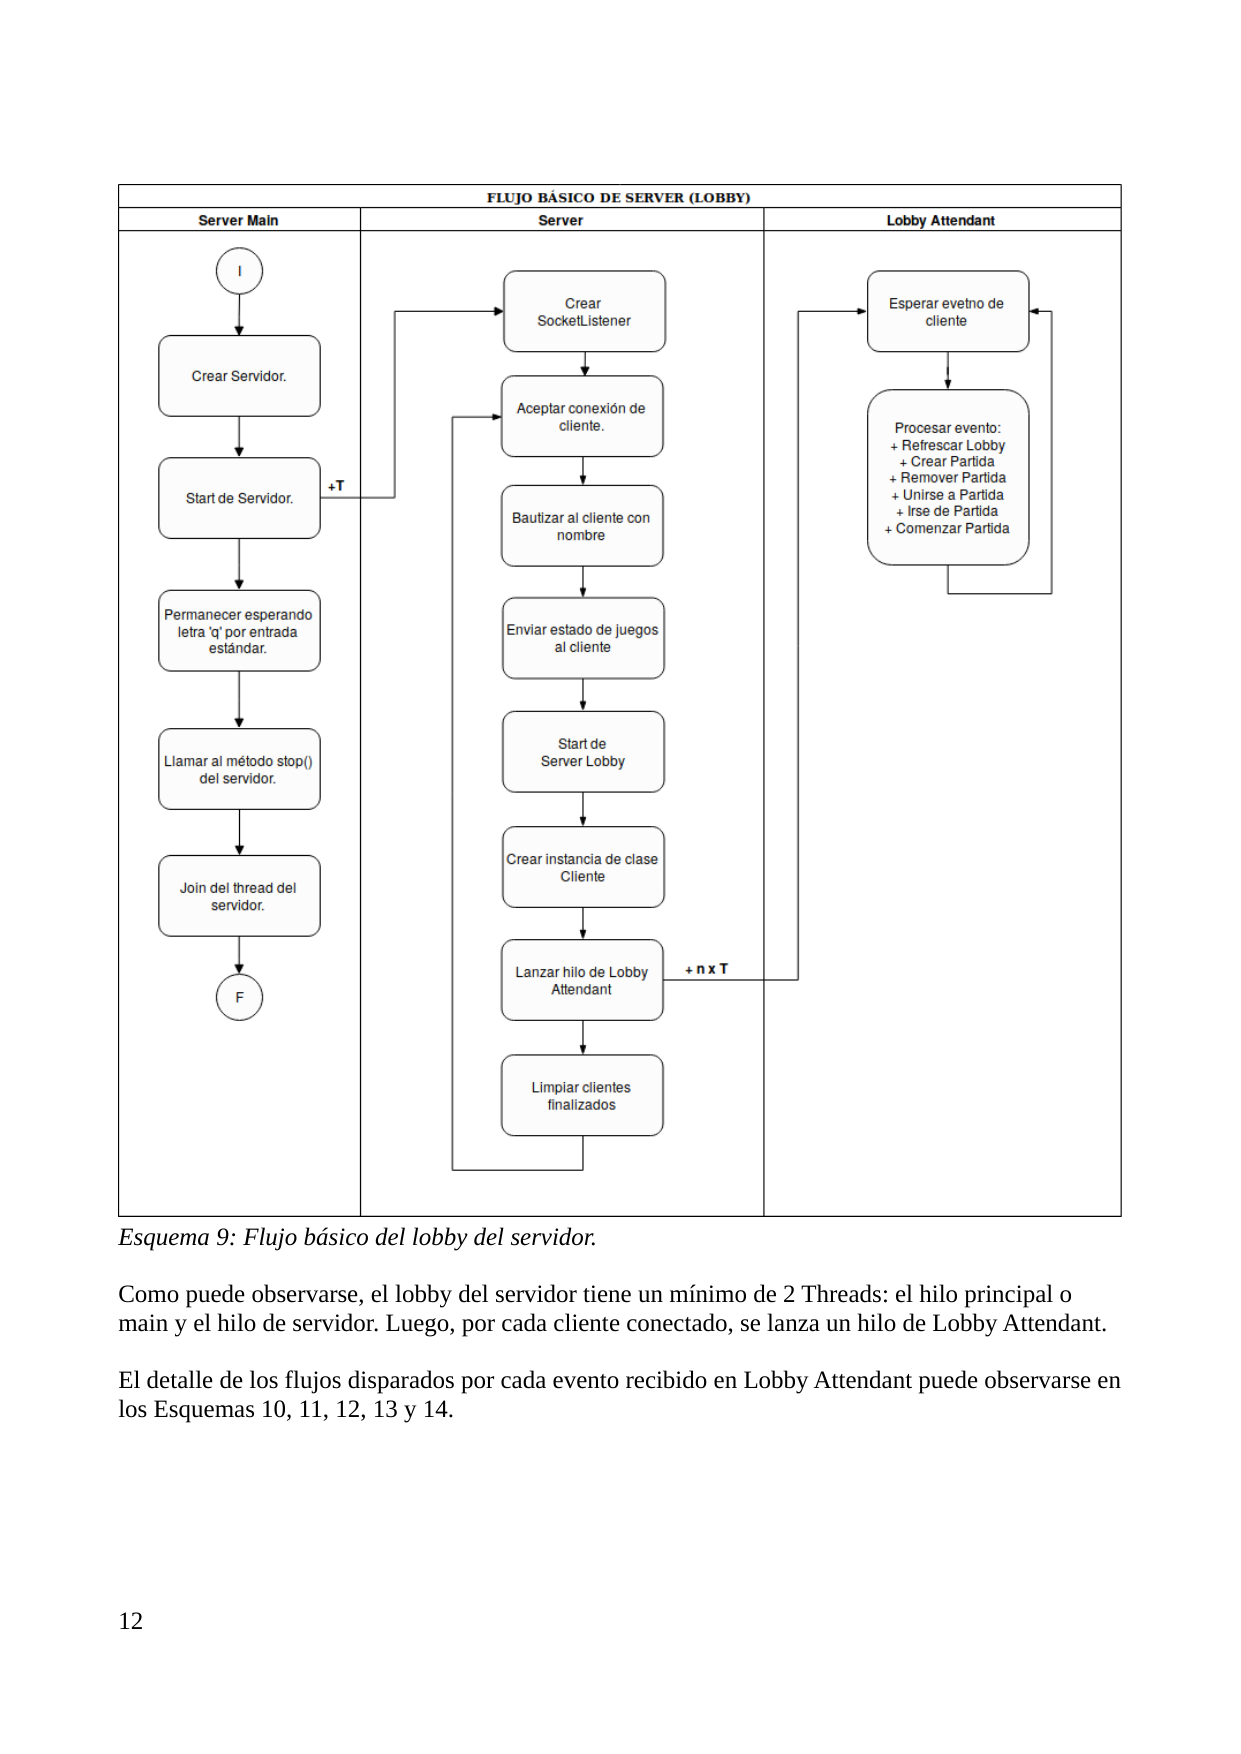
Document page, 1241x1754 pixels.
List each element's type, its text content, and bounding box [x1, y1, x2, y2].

picture [118, 184, 1123, 1217]
text El detalle de los flujos disparados por cada evento recibido en Lobby Attendant puede observarse en los Esquemas 10, 11, 12, 13 y 14. [118, 1365, 1122, 1423]
text Esquema 9: Flujo básico del lobby del servidor. [118, 1217, 1122, 1250]
text Como puede observarse, el lobby del servidor tiene un mínimo de 2 Threads: el hilo principal o main y el hilo de servidor. Luego, por cada cliente conectado, se lanza un hilo de Lobby Attendant. [118, 1279, 1122, 1337]
